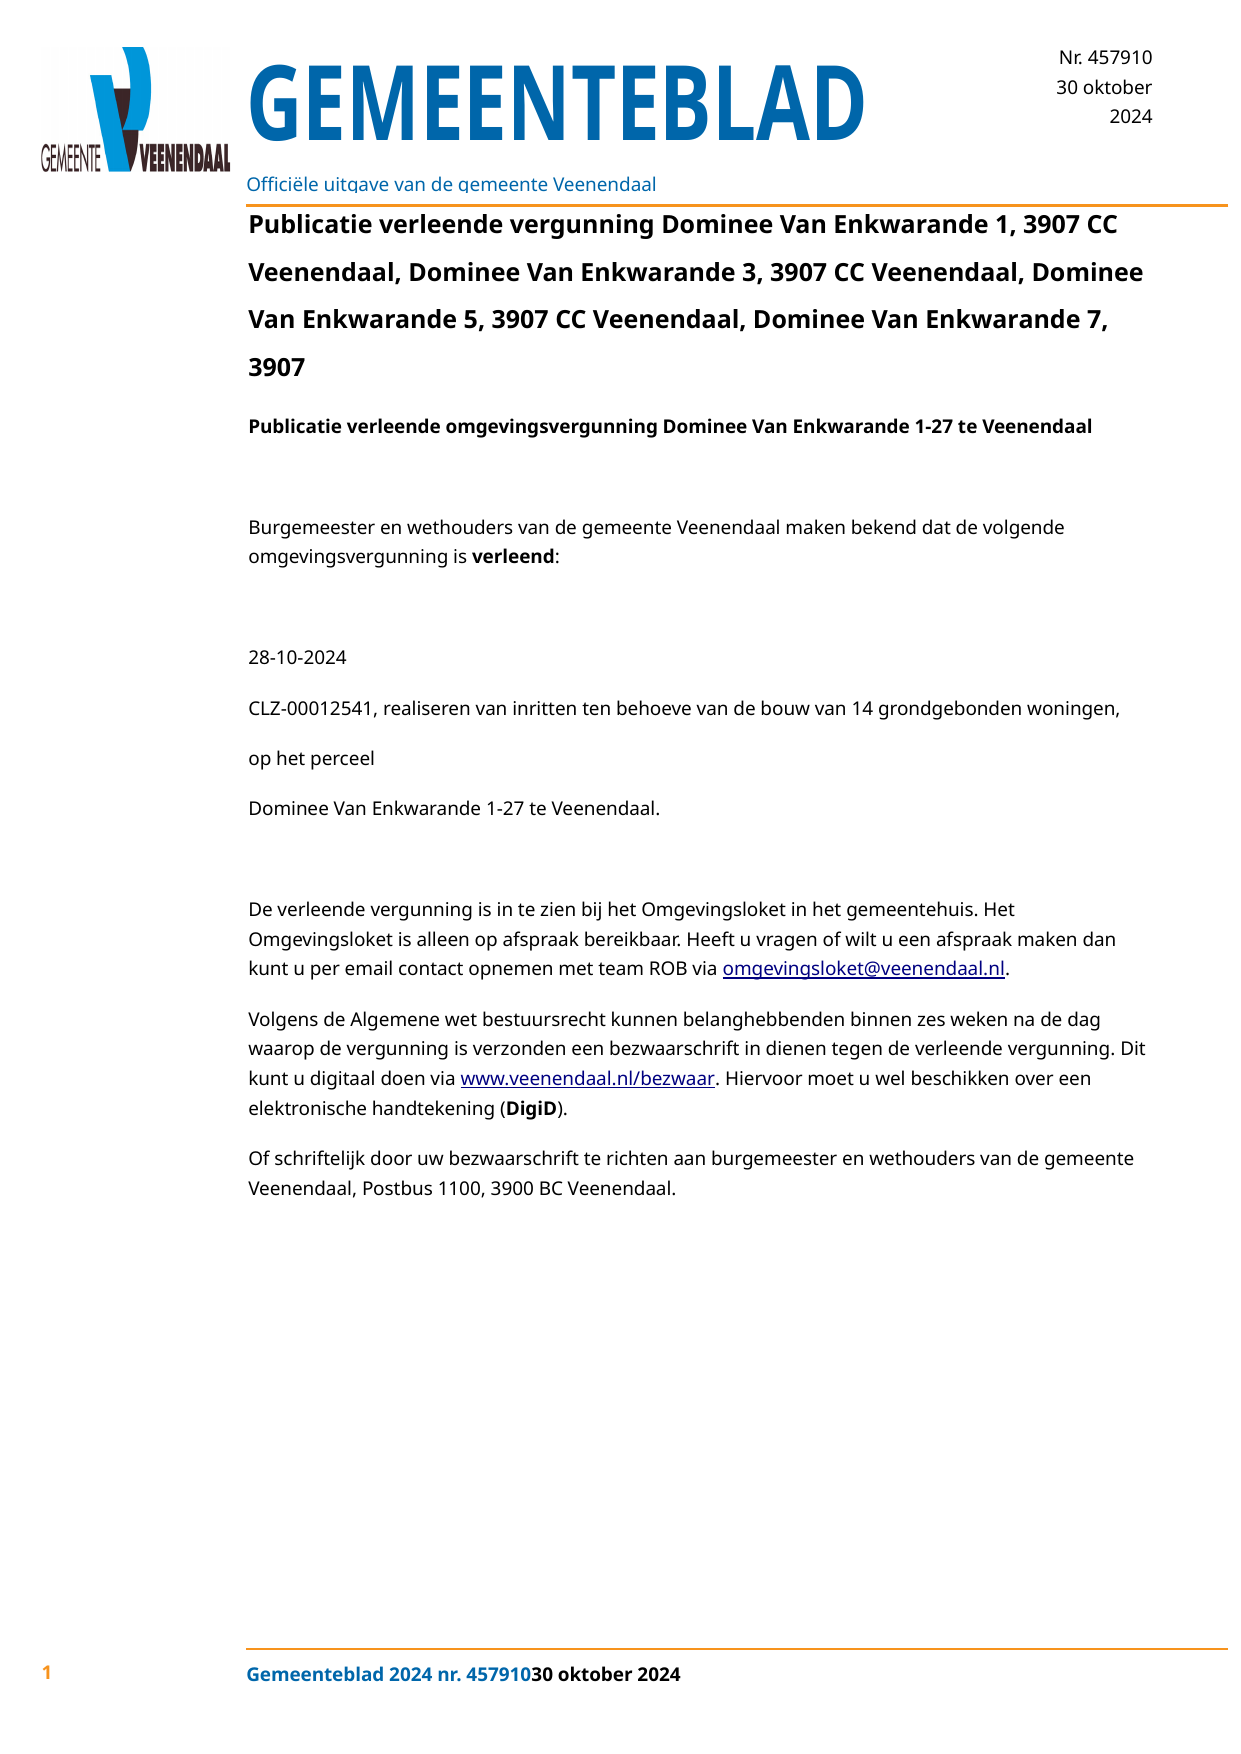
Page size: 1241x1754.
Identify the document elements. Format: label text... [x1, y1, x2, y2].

text Of schriftelijk door uw bezwaarschrift te richten aan burgemeester en wethouders van de gemeente Veenendaal, Postbus 1100, 3900 BC Veenendaal. [248, 1145, 1152, 1201]
text Publicatie verleende vergunning Dominee Van Enkwarande 1, 3907 CC Veenendaal, Dominee Van Enkwarande 3, 3907 CC Veenendaal, Dominee Van Enkwarande 5, 3907 CC Veenendaal, Dominee Van Enkwarande 7, 3907 [248, 207, 1152, 384]
text Publicatie verleende omgevingsvergunning Dominee Van Enkwarande 1-27 te Veenendaal [248, 413, 1152, 439]
text Dominee Van Enkwarande 1-27 te Veenendaal. [248, 796, 1152, 821]
text De verleende vergunning is in te zien bij het Omgevingsloket in het gemeentehuis. Het Omgevingsloket is alleen op afspraak bereikbaar. Heeft u vragen of wilt u een afspraak maken dan kunt u per email contact opnemen met team ROB via omgevingsloket@veenendaal.nl. [248, 896, 1152, 981]
text op het perceel [248, 745, 1152, 771]
text Burgemeester en wethouders van de gemeente Veenendaal maken bekend dat de volgende omgevingsvergunning is verleend: [248, 514, 1152, 569]
text Volgens de Algemene wet bestuursrecht kunnen belanghebbenden binnen zes weken na de dag waarop de vergunning is verzonden een bezwaarschrift in dienen tegen de verleende vergunning. Dit kunt u digitaal doen via www.veenendaal.nl/bezwaar. Hiervoor moet u wel beschikken over een elektronische handtekening (DigiD). [248, 1006, 1152, 1121]
text CLZ-00012541, realiseren van inritten ten behoeve van de bouw van 14 grondgebonden woningen, [248, 695, 1152, 721]
text 28-10-2024 [248, 644, 1152, 670]
picture [123, 47, 231, 172]
picture [41, 47, 130, 172]
